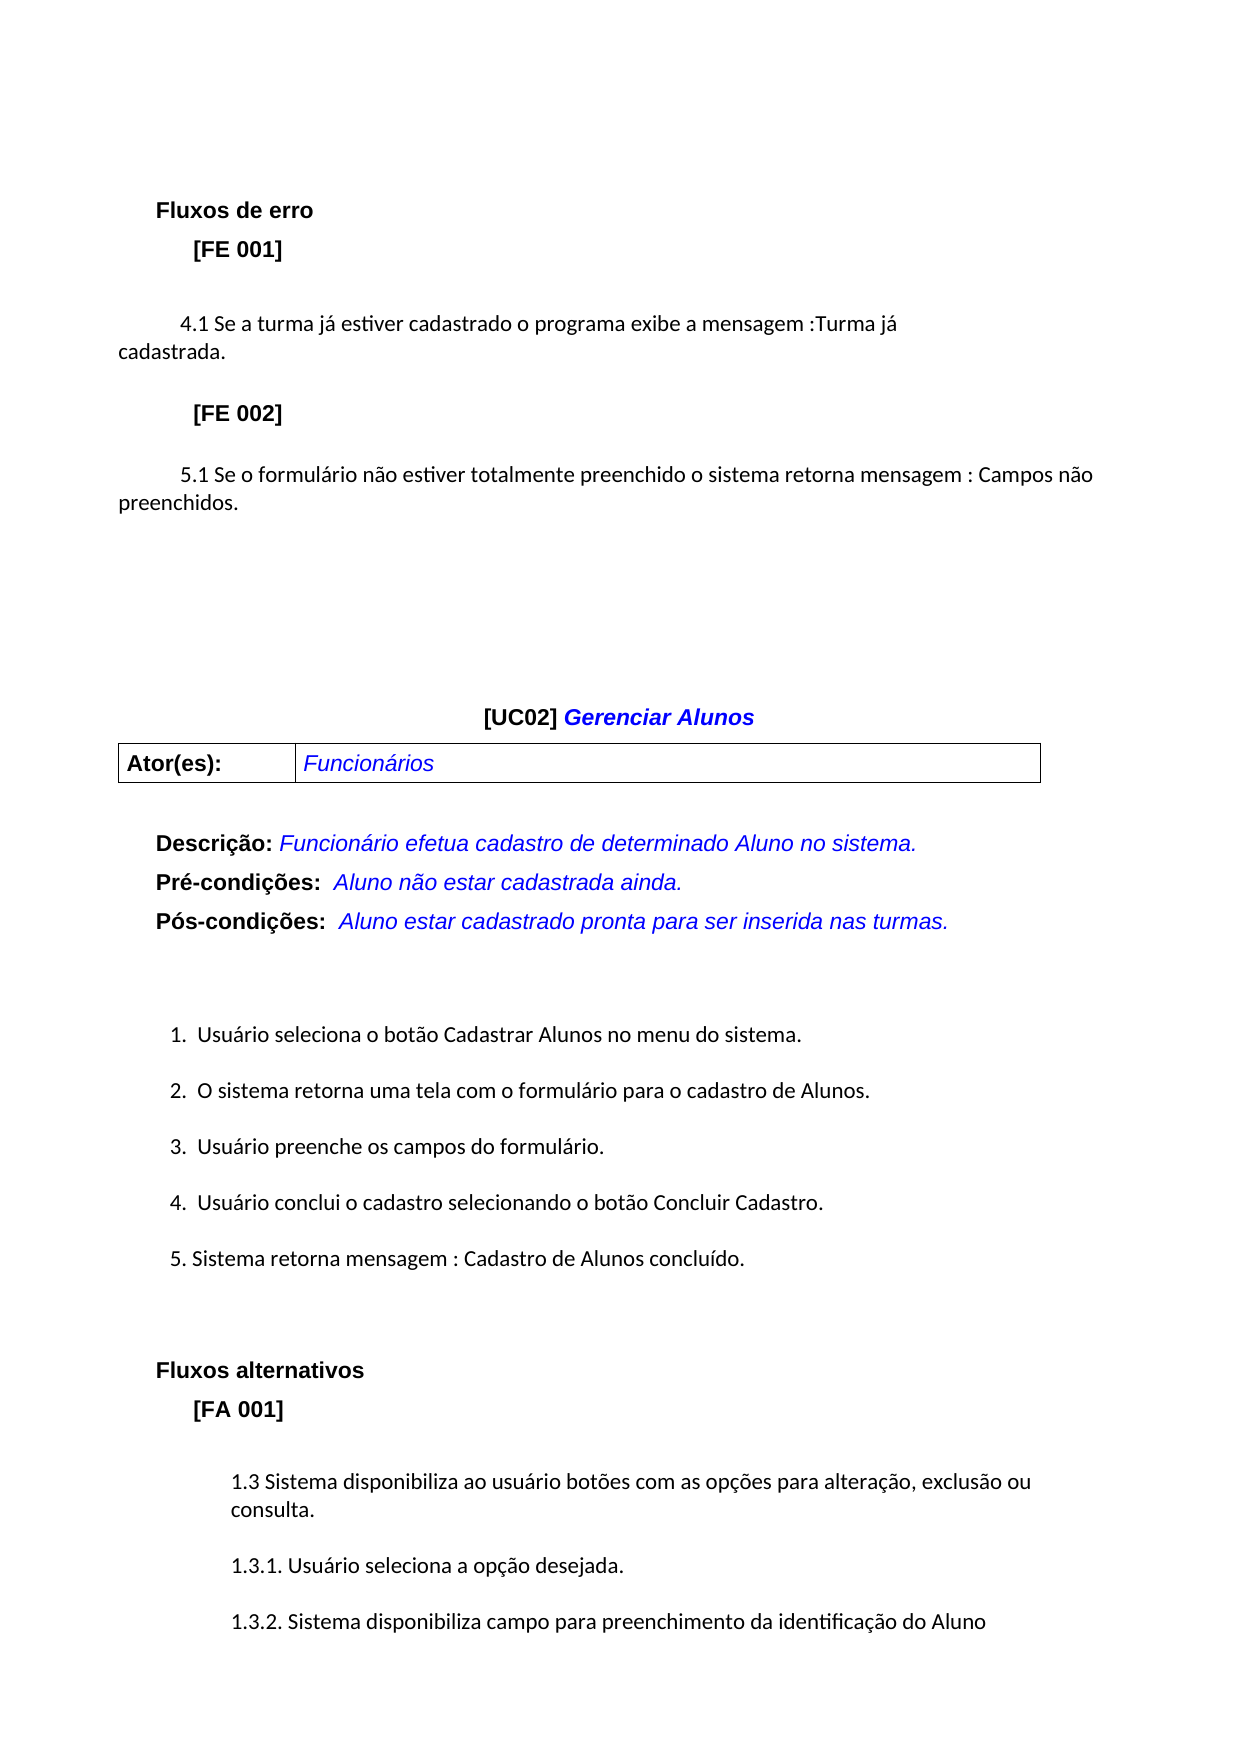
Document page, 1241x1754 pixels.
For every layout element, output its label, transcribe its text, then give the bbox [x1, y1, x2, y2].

table_header Funcionários [296, 744, 1040, 782]
text cadastrada. [118, 337, 1122, 366]
list 1.3 Sistema disponibiliza ao usuário botões com as opções para alteração, exclusão ou consulta. [193, 1467, 1122, 1523]
text 4.1 Se a turma já estiver cadastrado o programa exibe a mensagem :Turma já [118, 309, 1122, 337]
text Fluxos de erro [156, 197, 1122, 224]
text 4. Usuário conclui o cadastro selecionando o botão Concluir Cadastro. [118, 1188, 1122, 1216]
text Descrição: Funcionário efetua cadastro de determinado Aluno no sistema. [156, 830, 1122, 856]
text 5. Sistema retorna mensagem : Cadastro de Alunos concluído. [118, 1244, 1122, 1272]
text [FE 001] [193, 236, 1122, 263]
text Fluxos alternativos [156, 1357, 1122, 1383]
list 1.3.1. Usuário seleciona a opção desejada. [193, 1551, 1122, 1579]
text [FA 001] [193, 1396, 1122, 1422]
text 2. O sistema retorna uma tela com o formulário para o cadastro de Alunos. [118, 1076, 1122, 1104]
text [UC02] Gerenciar Alunos [118, 703, 1122, 730]
text Pré-condições: Aluno não estar cadastrada ainda. [156, 869, 1122, 895]
text 1. Usuário seleciona o botão Cadastrar Alunos no menu do sistema. [118, 1020, 1122, 1048]
text 3. Usuário preenche os campos do formulário. [118, 1132, 1122, 1160]
text Pós-condições: Aluno estar cadastrado pronta para ser inserida nas turmas. [156, 908, 1122, 934]
list 1.3.2. Sistema disponibiliza campo para preenchimento da identificação do Aluno [193, 1607, 1122, 1635]
table_header Ator(es): [119, 744, 295, 782]
text [FE 002] [193, 400, 1122, 426]
text 5.1 Se o formulário não estiver totalmente preenchido o sistema retorna mensagem : Campos não preenchidos. [118, 460, 1122, 516]
